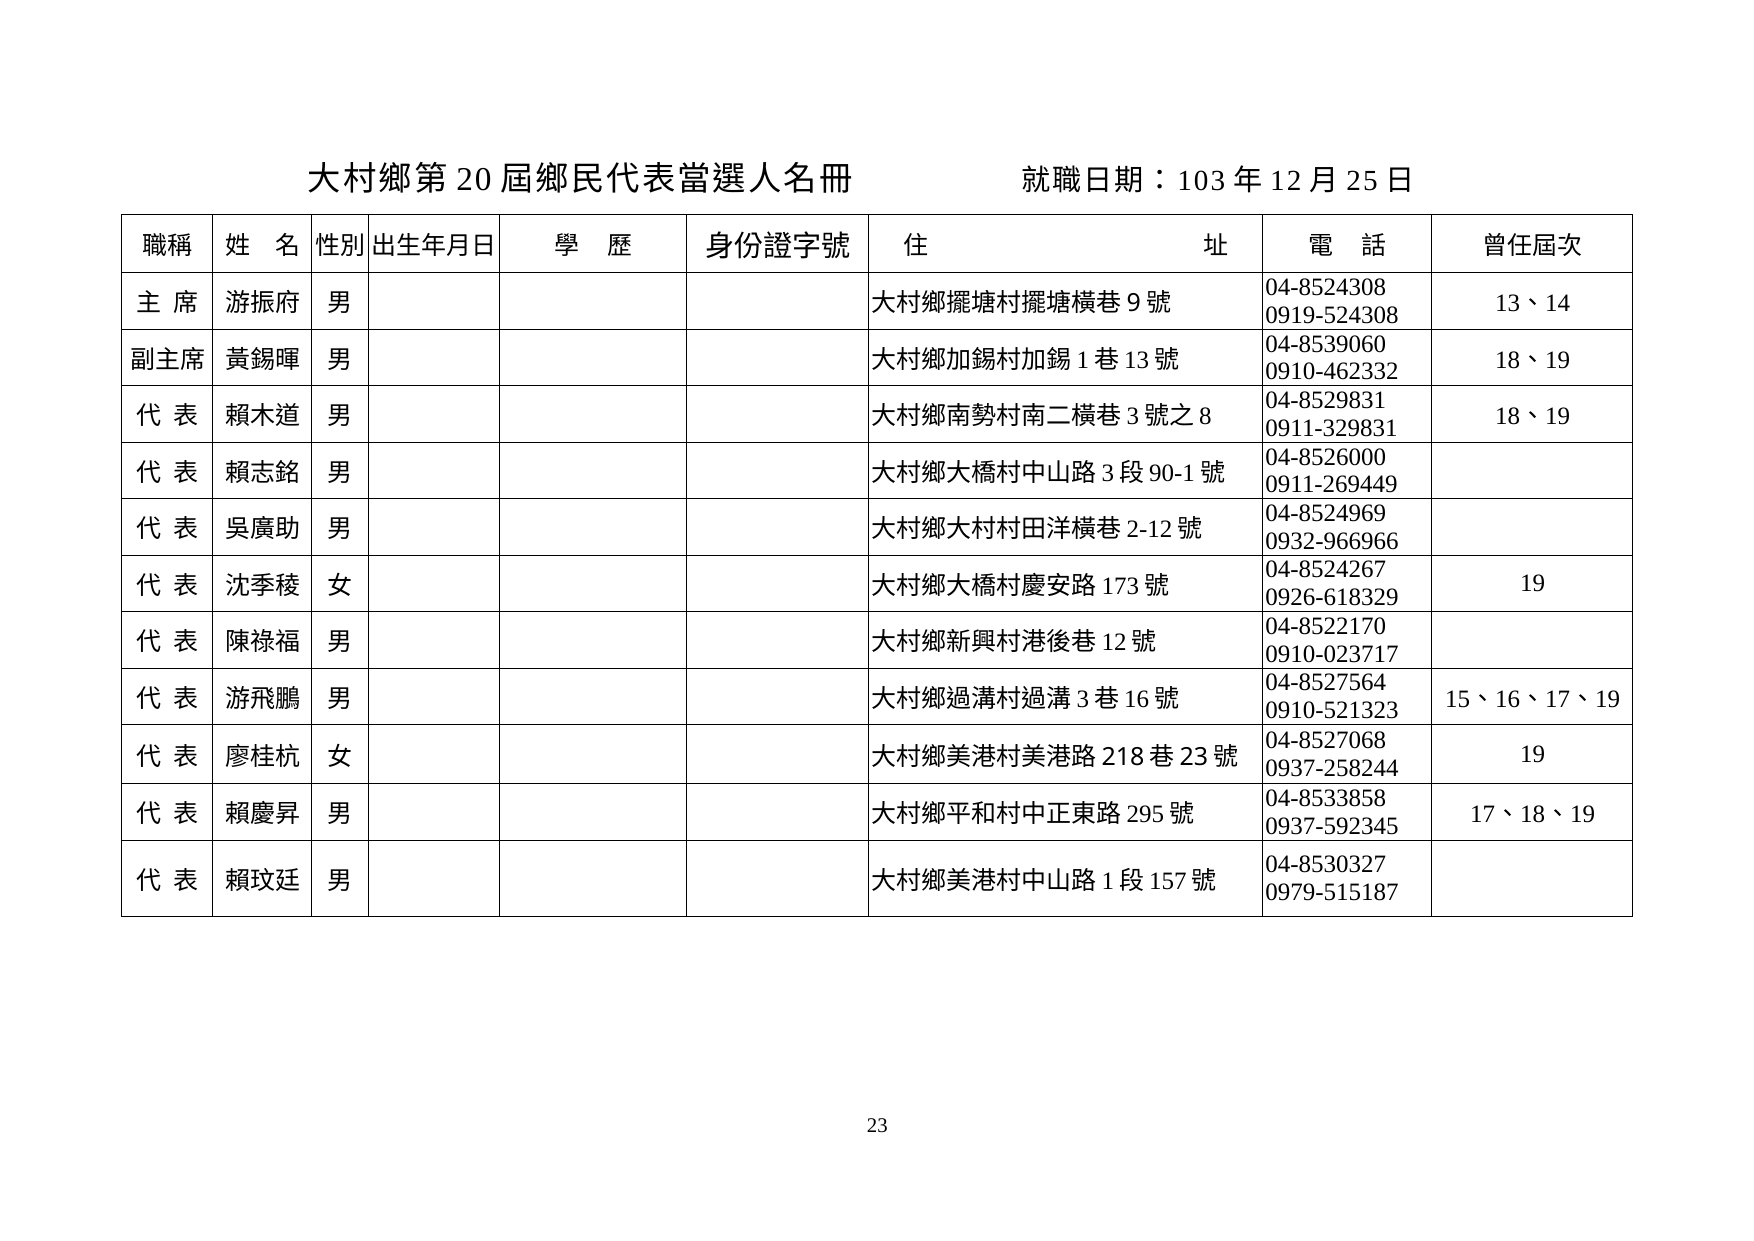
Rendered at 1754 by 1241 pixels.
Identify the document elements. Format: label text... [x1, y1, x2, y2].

table_cell 04-8524308 0919-524308 [1263, 273, 1431, 329]
table_cell [687, 499, 868, 554]
table_cell 賴志銘 [213, 443, 311, 498]
table_cell 沈季稜 [213, 556, 311, 611]
table_cell 男 [312, 330, 368, 385]
table_cell [687, 784, 868, 840]
table_cell 大村鄉新興村港後巷12號 [869, 612, 1262, 667]
table_header 住 址 [869, 215, 1262, 272]
table_cell [687, 612, 868, 667]
table_cell 副主席 [122, 330, 212, 385]
table_cell [500, 725, 686, 783]
table_cell 代 表 [122, 784, 212, 840]
table_cell 大村鄉過溝村過溝3巷16號 [869, 669, 1262, 724]
table_cell [687, 330, 868, 385]
table_cell [369, 443, 499, 498]
table_cell [687, 386, 868, 442]
table_cell 代 表 [122, 669, 212, 724]
table_cell [500, 669, 686, 724]
table_cell 賴慶昇 [213, 784, 311, 840]
table_cell 04-8529831 0911-329831 [1263, 386, 1431, 442]
table_cell 大村鄉美港村中山路1段157號 [869, 841, 1262, 916]
table_cell 13、14 [1432, 273, 1632, 329]
table_cell [369, 386, 499, 442]
table_cell 04-8526000 0911-269449 [1263, 443, 1431, 498]
table_cell 代 表 [122, 443, 212, 498]
table_cell 賴玟廷 [213, 841, 311, 916]
table_cell 大村鄉大橋村中山路3段90-1號 [869, 443, 1262, 498]
table_cell 男 [312, 612, 368, 667]
table_cell 男 [312, 841, 368, 916]
table_cell 04-8539060 0910-462332 [1263, 330, 1431, 385]
table_cell 陳祿福 [213, 612, 311, 667]
table_cell [369, 556, 499, 611]
table_cell 男 [312, 273, 368, 329]
table_cell 04-8527564 0910-521323 [1263, 669, 1431, 724]
table_cell 游振府 [213, 273, 311, 329]
table_cell 19 [1432, 725, 1632, 783]
table_cell 04-8524267 0926-618329 [1263, 556, 1431, 611]
table_header 學 歷 [500, 215, 686, 272]
table_cell [1432, 841, 1632, 916]
table_cell 女 [312, 556, 368, 611]
table_cell [1432, 612, 1632, 667]
text 大村鄉第20屆鄉民代表當選人名冊 就職日期：103年12月25日 [83, 136, 1671, 211]
table_cell [500, 612, 686, 667]
table_cell 代 表 [122, 556, 212, 611]
table_cell 19 [1432, 556, 1632, 611]
table_cell 17、18、19 [1432, 784, 1632, 840]
table_cell [369, 330, 499, 385]
table_cell 代 表 [122, 612, 212, 667]
table_cell [500, 443, 686, 498]
table_cell [687, 556, 868, 611]
table_cell 黃錫暉 [213, 330, 311, 385]
table_cell 主 席 [122, 273, 212, 329]
table_cell 大村鄉大村村田洋橫巷2-12號 [869, 499, 1262, 554]
table_header 性別 [312, 215, 368, 272]
table_cell [687, 725, 868, 783]
table_cell [369, 612, 499, 667]
table_cell 男 [312, 386, 368, 442]
table_cell 女 [312, 725, 368, 783]
table_cell [500, 556, 686, 611]
table_cell [687, 273, 868, 329]
table_cell 男 [312, 499, 368, 554]
table_cell 大村鄉大橋村慶安路173號 [869, 556, 1262, 611]
table_cell 大村鄉美港村美港路218巷23號 [869, 725, 1262, 783]
table_cell [687, 443, 868, 498]
table_cell 男 [312, 669, 368, 724]
table_cell [1432, 499, 1632, 554]
table_cell 代 表 [122, 386, 212, 442]
table_cell 廖桂杭 [213, 725, 311, 783]
table_cell 賴木道 [213, 386, 311, 442]
table_cell 游飛鵬 [213, 669, 311, 724]
table_cell 大村鄉擺塘村擺塘橫巷9號 [869, 273, 1262, 329]
table_cell 04-8533858 0937-592345 [1263, 784, 1431, 840]
table_cell [369, 669, 499, 724]
table_cell [500, 386, 686, 442]
table_cell [369, 841, 499, 916]
table_cell 04-8527068 0937-258244 [1263, 725, 1431, 783]
table_cell [500, 784, 686, 840]
table_cell 18、19 [1432, 386, 1632, 442]
table_cell 代 表 [122, 725, 212, 783]
table_header 出生年月日 [369, 215, 499, 272]
table_cell [369, 499, 499, 554]
table_cell [500, 841, 686, 916]
table_cell [369, 725, 499, 783]
table_cell 04-8524969 0932-966966 [1263, 499, 1431, 554]
table_header 電 話 [1263, 215, 1431, 272]
table_cell 代 表 [122, 841, 212, 916]
table_cell 04-8530327 0979-515187 [1263, 841, 1431, 916]
table_cell [1432, 443, 1632, 498]
table_header 曾任屆次 [1432, 215, 1632, 272]
table_cell 大村鄉平和村中正東路295號 [869, 784, 1262, 840]
table_header 身份證字號 [687, 215, 868, 272]
table_cell 18、19 [1432, 330, 1632, 385]
table_header 職稱 [122, 215, 212, 272]
table_header 姓 名 [213, 215, 311, 272]
table_cell [369, 273, 499, 329]
table_cell 04-8522170 0910-023717 [1263, 612, 1431, 667]
table_cell 大村鄉加錫村加錫1巷13號 [869, 330, 1262, 385]
table_cell [369, 784, 499, 840]
table_cell 15、16、17、19 [1432, 669, 1632, 724]
table_cell [500, 330, 686, 385]
table_cell 吳廣助 [213, 499, 311, 554]
table_cell [500, 273, 686, 329]
table_cell 男 [312, 784, 368, 840]
table_cell 代 表 [122, 499, 212, 554]
table_cell [687, 841, 868, 916]
table_cell 男 [312, 443, 368, 498]
table_cell [687, 669, 868, 724]
table_cell [500, 499, 686, 554]
table_cell 大村鄉南勢村南二橫巷3號之8 [869, 386, 1262, 442]
